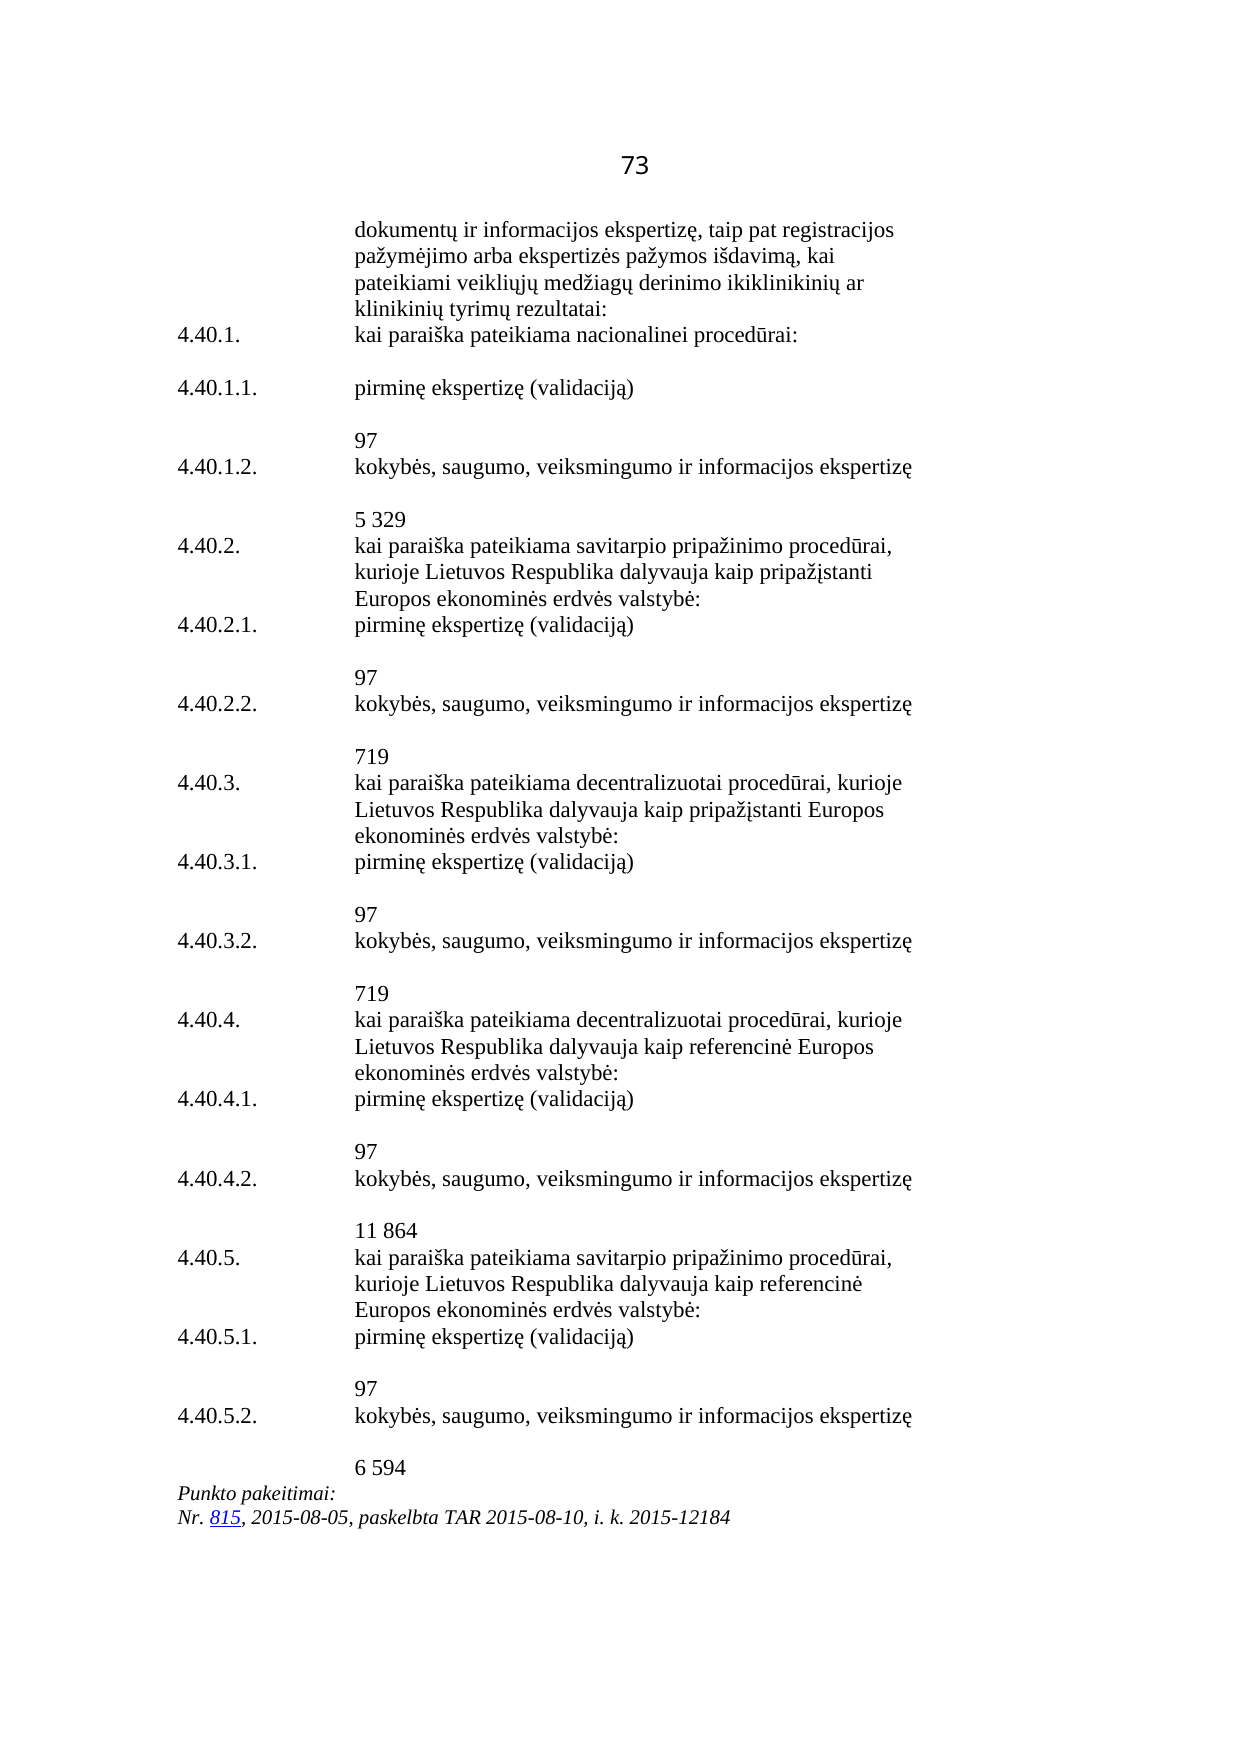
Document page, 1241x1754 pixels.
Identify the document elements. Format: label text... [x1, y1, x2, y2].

text ekonominės erdvės valstybė: [354, 822, 945, 848]
text klinikinių tyrimų rezultatai: [354, 295, 945, 321]
text 4.40.5. kai paraiška pateikiama savitarpio pripažinimo procedūrai, [177, 1244, 945, 1270]
text 4.40.4.2. kokybės, saugumo, veiksmingumo ir informacijos ekspertizę 11 864 [177, 1164, 945, 1244]
text kurioje Lietuvos Respublika dalyvauja kaip referencinė [354, 1270, 945, 1296]
text Europos ekonominės erdvės valstybė: [354, 585, 945, 611]
text Europos ekonominės erdvės valstybė: [354, 1296, 945, 1323]
text pateikiami veikliųjų medžiagų derinimo ikiklinikinių ar [354, 268, 945, 295]
text ekonominės erdvės valstybė: [354, 1059, 945, 1086]
text 4.40.4. kai paraiška pateikiama decentralizuotai procedūrai, kurioje [177, 1006, 945, 1033]
text dokumentų ir informacijos ekspertizę, taip pat registracijos [354, 216, 945, 242]
text 4.40.1.1. pirminę ekspertizę (validaciją) 97 [177, 374, 945, 453]
text 4.40.5.2. kokybės, saugumo, veiksmingumo ir informacijos ekspertizę 6 594 [177, 1402, 945, 1481]
text Nr. 815, 2015-08-05, paskelbta TAR 2015-08-10, i. k. 2015-12184 [177, 1505, 1093, 1529]
text 4.40.2.1. pirminę ekspertizę (validaciją) 97 [177, 611, 945, 690]
text Lietuvos Respublika dalyvauja kaip referencinė Europos [354, 1033, 945, 1059]
text Punkto pakeitimai: [177, 1481, 1093, 1505]
text 4.40.2.2. kokybės, saugumo, veiksmingumo ir informacijos ekspertizę 719 [177, 690, 945, 769]
text 4.40.3. kai paraiška pateikiama decentralizuotai procedūrai, kurioje [177, 769, 945, 796]
text 4.40.3.1. pirminę ekspertizę (validaciją) 97 [177, 848, 945, 927]
text Lietuvos Respublika dalyvauja kaip pripažįstanti Europos [354, 796, 945, 822]
text pažymėjimo arba ekspertizės pažymos išdavimą, kai [354, 242, 945, 268]
text 4.40.3.2. kokybės, saugumo, veiksmingumo ir informacijos ekspertizę 719 [177, 927, 945, 1006]
text 4.40.5.1. pirminę ekspertizę (validaciją) 97 [177, 1323, 945, 1402]
text 4.40.4.1. pirminę ekspertizę (validaciją) 97 [177, 1086, 945, 1164]
text kurioje Lietuvos Respublika dalyvauja kaip pripažįstanti [354, 558, 945, 585]
text 4.40.1.2. kokybės, saugumo, veiksmingumo ir informacijos ekspertizę 5 329 [177, 453, 945, 532]
text 4.40.2. kai paraiška pateikiama savitarpio pripažinimo procedūrai, [177, 532, 945, 558]
text 4.40.1. kai paraiška pateikiama nacionalinei procedūrai: [177, 321, 945, 374]
